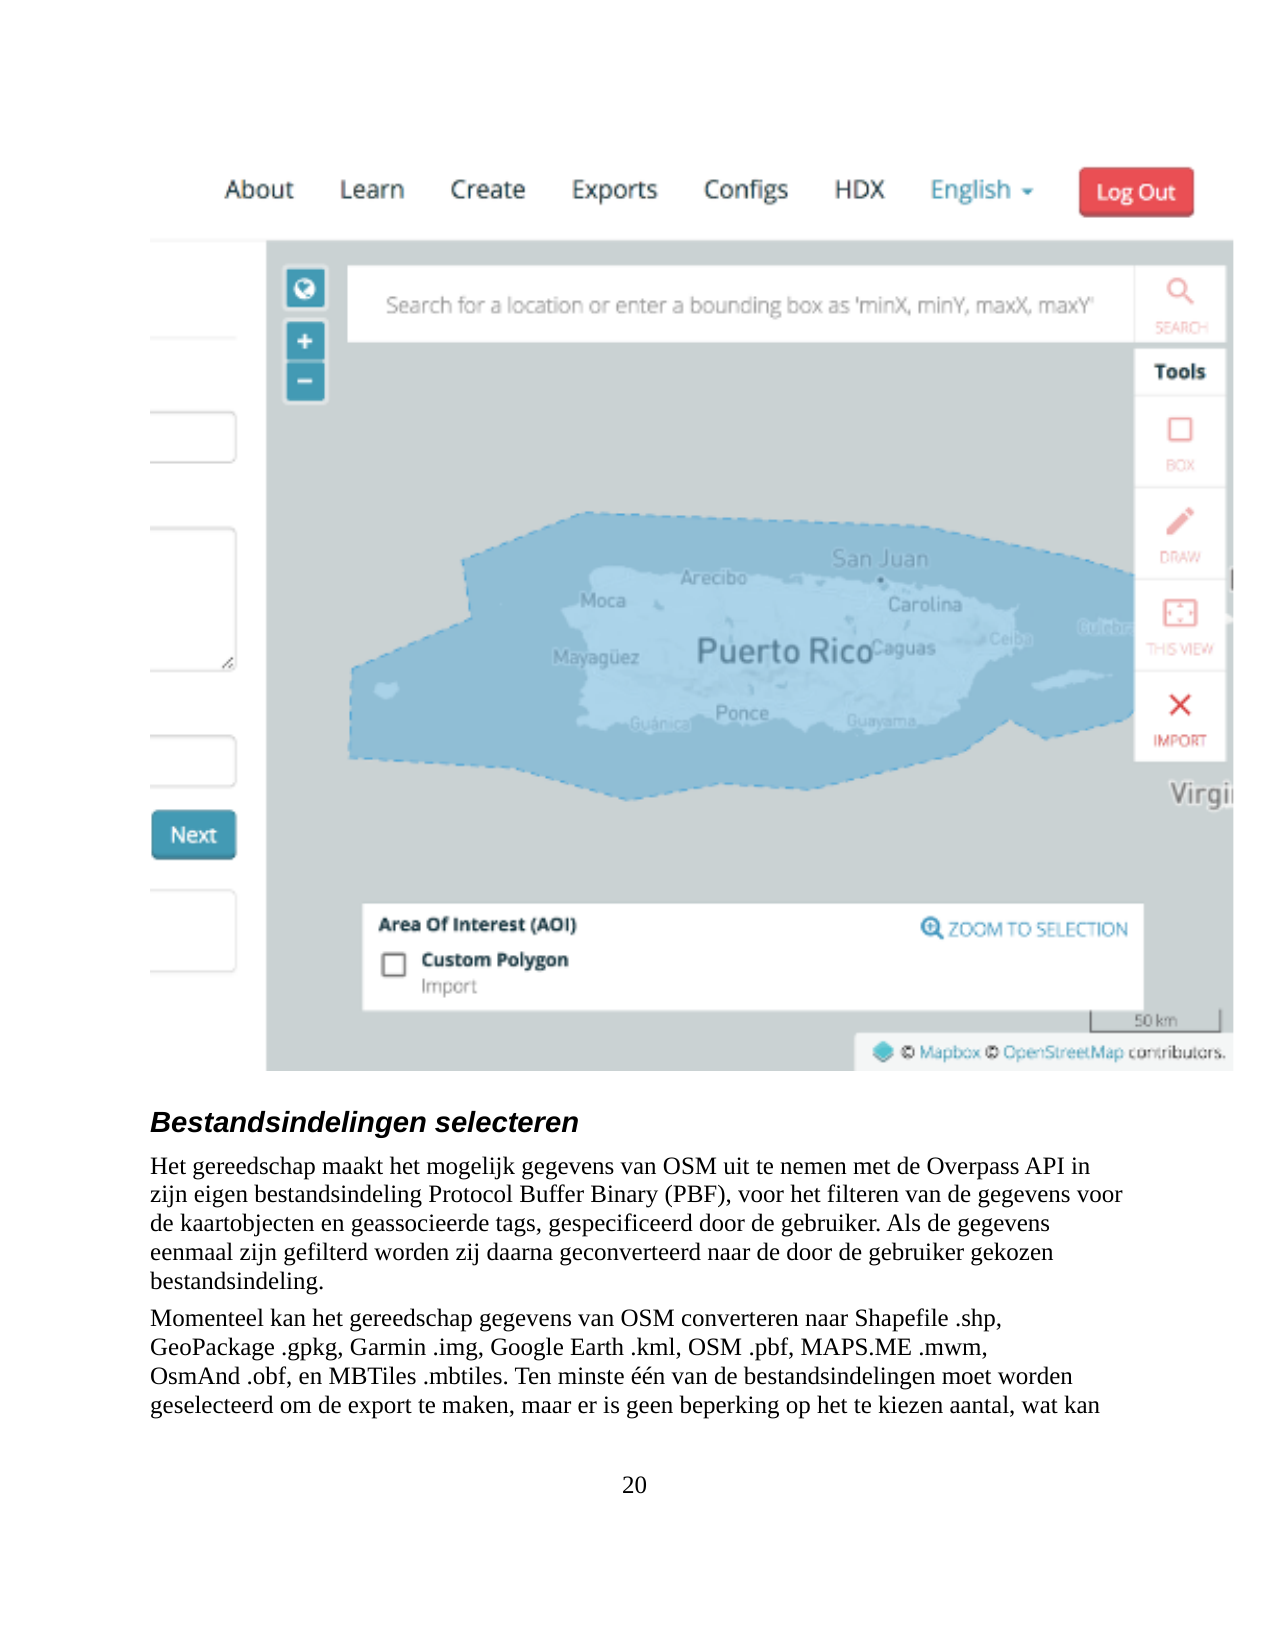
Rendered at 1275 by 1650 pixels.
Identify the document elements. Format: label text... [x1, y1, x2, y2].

text Het gereedschap maakt het mogelijk gegevens van OSM uit te nemen met de Overpass API in zijn eigen bestandsindeling Protocol Buffer Binary (PBF), voor het filteren van de gegevens voor de kaartobjecten en geassocieerde tags, gespecificeerd door de gebruiker. Als de gegevens eenmaal zijn gefilterd worden zij daarna geconverteerd naar de door de gebruiker gekozen bestandsindeling. [150, 1151, 1125, 1294]
text Momenteel kan het gereedschap gegevens van OSM converteren naar Shapefile .shp, GeoPackage .gpkg, Garmin .img, Google Earth .kml, OSM .pbf, MAPS.ME .mwm, OsmAnd .obf, en MBTiles .mbtiles. Ten minste één van de bestandsindelingen moet worden geselecteerd om de export te maken, maar er is geen beperking op het te kiezen aantal, wat kan [150, 1303, 1125, 1418]
picture [150, 150, 1234, 1071]
subtitle Bestandsindelingen selecteren [150, 1105, 1125, 1138]
